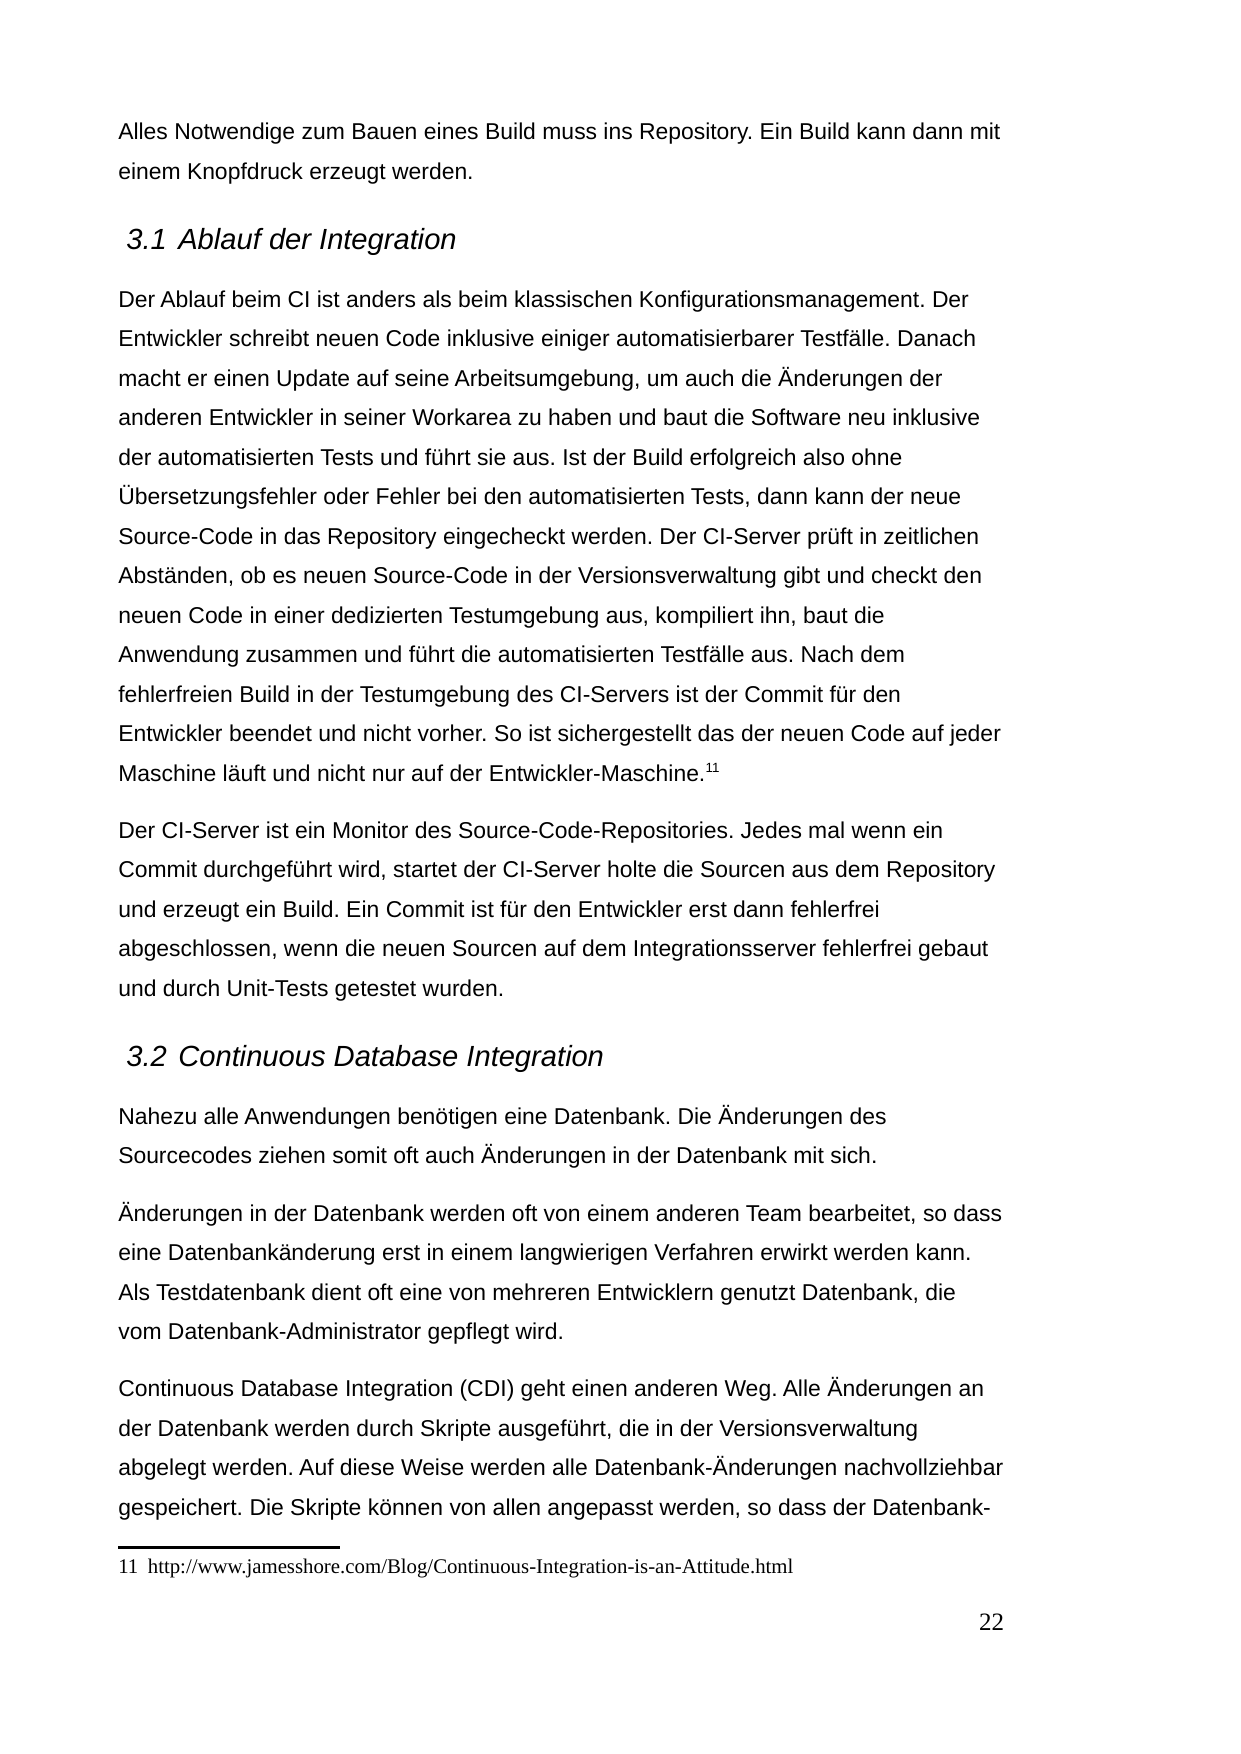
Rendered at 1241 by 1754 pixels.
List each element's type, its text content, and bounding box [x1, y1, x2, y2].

text Alles Notwendige zum Bauen eines Build muss ins Repository. Ein Build kann dann mit einem Knopfdruck erzeugt werden. [118, 118, 1004, 184]
text Continuous Database Integration (CDI) geht einen anderen Weg. Alle Änderungen an der Datenbank werden durch Skripte ausgeführt, die in der Versionsverwaltung abgelegt werden. Auf diese Weise werden alle Datenbank-Änderungen nachvollziehbar gespeichert. Die Skripte können von allen angepasst werden, so dass der Datenbank- [118, 1375, 1004, 1520]
text http://www.jamesshore.com/Blog/Continuous-Integration-is-an-Attitude.html [118, 1553, 1004, 1578]
subtitle Continuous Database Integration [118, 1039, 1004, 1073]
subtitle Ablauf der Integration [118, 222, 1004, 256]
text Der Ablauf beim CI ist anders als beim klassischen Konfigurationsmanagement. Der Entwickler schreibt neuen Code inklusive einiger automatisierbarer Testfälle. Danach macht er einen Update auf seine Arbeitsumgebung, um auch die Änderungen der anderen Entwickler in seiner Workarea zu haben und baut die Software neu inklusive der automatisierten Tests und führt sie aus. Ist der Build erfolgreich also ohne Übersetzungsfehler oder Fehler bei den automatisierten Tests, dann kann der neue Source-Code in das Repository eingecheckt werden. Der CI-Server prüft in zeitlichen Abständen, ob es neuen Source-Code in der Versionsverwaltung gibt und checkt den neuen Code in einer dedizierten Testumgebung aus, kompiliert ihn, baut die Anwendung zusammen und führt die automatisierten Testfälle aus. Nach dem fehlerfreien Build in der Testumgebung des CI-Servers ist der Commit für den Entwickler beendet und nicht vorher. So ist sichergestellt das der neuen Code auf jeder Maschine läuft und nicht nur auf der Entwickler-Maschine. [118, 286, 1004, 786]
text Änderungen in der Datenbank werden oft von einem anderen Team bearbeitet, so dass eine Datenbankänderung erst in einem langwierigen Verfahren erwirkt werden kann. Als Testdatenbank dient oft eine von mehreren Entwicklern genutzt Datenbank, die vom Datenbank-Administrator gepflegt wird. [118, 1199, 1004, 1344]
text Nahezu alle Anwendungen benötigen eine Datenbank. Die Änderungen des Sourcecodes ziehen somit oft auch Änderungen in der Datenbank mit sich. [118, 1103, 1004, 1169]
text Der CI-Server ist ein Monitor des Source-Code-Repositories. Jedes mal wenn ein Commit durchgeführt wird, startet der CI-Server holte die Sourcen aus dem Repository und erzeugt ein Build. Ein Commit ist für den Entwickler erst dann fehlerfrei abgeschlossen, wenn die neuen Sourcen auf dem Integrationsserver fehlerfrei gebaut und durch Unit-Tests getestet wurden. [118, 817, 1004, 1001]
